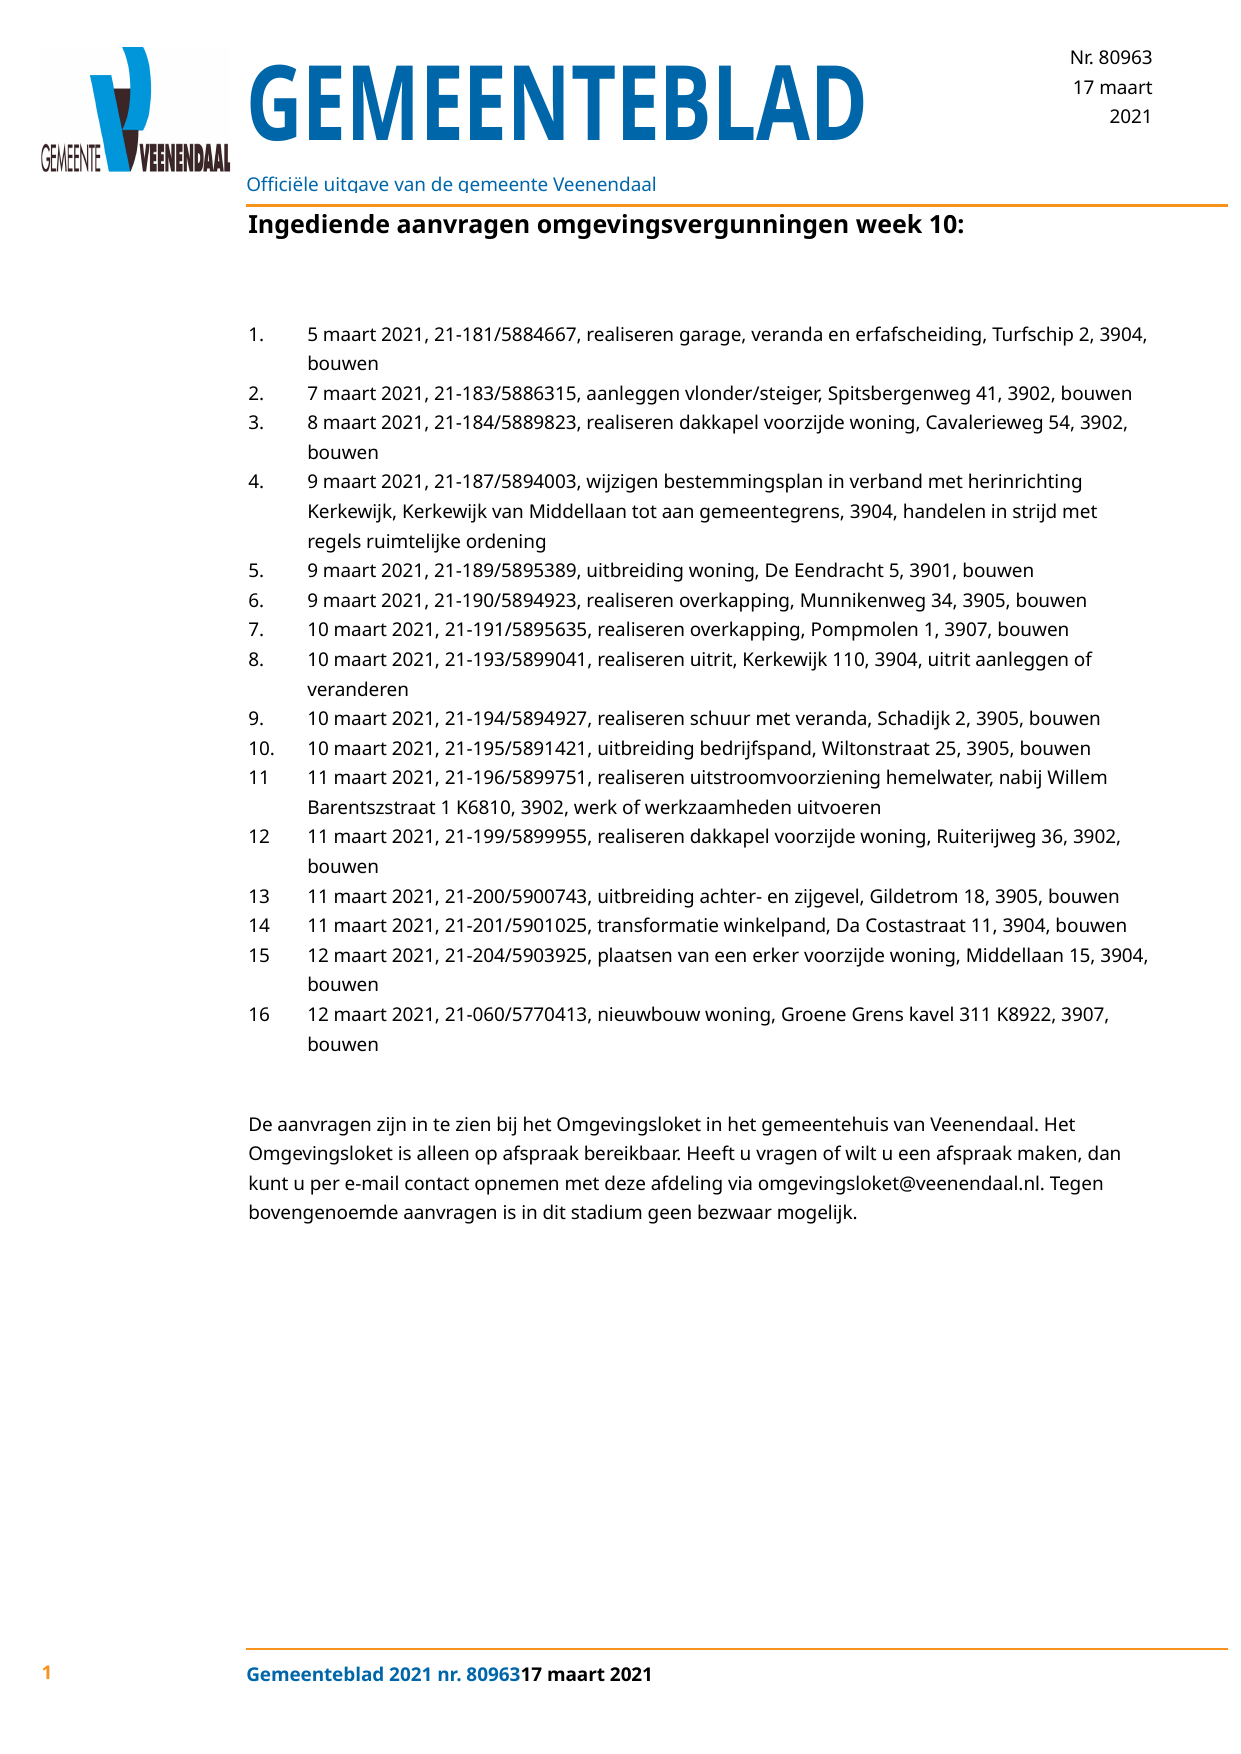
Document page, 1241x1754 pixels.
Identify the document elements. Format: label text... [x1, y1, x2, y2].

list 9 maart 2021, 21-190/5894923, realiseren overkapping, Munnikenweg 34, 3905, bouwen [248, 587, 1152, 613]
list 11 maart 2021, 21-201/5901025, transformatie winkelpand, Da Costastraat 11, 3904, bouwen [248, 912, 1152, 938]
picture [41, 47, 130, 172]
text Ingediende aanvragen omgevingsvergunningen week 10: [248, 207, 1152, 241]
list 9 maart 2021, 21-189/5895389, uitbreiding woning, De Eendracht 5, 3901, bouwen [248, 557, 1152, 583]
list 11 maart 2021, 21-200/5900743, uitbreiding achter- en zijgevel, Gildetrom 18, 3905, bouwen [248, 883, 1152, 908]
list 12 maart 2021, 21-204/5903925, plaatsen van een erker voorzijde woning, Middellaan 15, 3904, bouwen [248, 942, 1152, 997]
text De aanvragen zijn in te zien bij het Omgevingsloket in het gemeentehuis van Veenendaal. Het Omgevingsloket is alleen op afspraak bereikbaar. Heeft u vragen of wilt u een afspraak maken, dan kunt u per e-mail contact opnemen met deze afdeling via omgevingsloket@veenendaal.nl. Tegen bovengenoemde aanvragen is in dit stadium geen bezwaar mogelijk. [248, 1111, 1152, 1225]
list 8 maart 2021, 21-184/5889823, realiseren dakkapel voorzijde woning, Cavalerieweg 54, 3902, bouwen [248, 409, 1152, 465]
list 10 maart 2021, 21-194/5894927, realiseren schuur met veranda, Schadijk 2, 3905, bouwen [248, 705, 1152, 731]
picture [123, 47, 231, 172]
list 11 maart 2021, 21-199/5899955, realiseren dakkapel voorzijde woning, Ruiterijweg 36, 3902, bouwen [248, 824, 1152, 879]
list 10 maart 2021, 21-195/5891421, uitbreiding bedrijfspand, Wiltonstraat 25, 3905, bouwen [248, 735, 1152, 761]
list 12 maart 2021, 21-060/5770413, nieuwbouw woning, Groene Grens kavel 311 K8922, 3907, bouwen [248, 1001, 1152, 1056]
list 11 maart 2021, 21-196/5899751, realiseren uitstroomvoorziening hemelwater, nabij Willem Barentszstraat 1 K6810, 3902, werk of werkzaamheden uitvoeren [248, 764, 1152, 820]
list 5 maart 2021, 21-181/5884667, realiseren garage, veranda en erfafscheiding, Turfschip 2, 3904, bouwen [248, 321, 1152, 376]
list 10 maart 2021, 21-193/5899041, realiseren uitrit, Kerkewijk 110, 3904, uitrit aanleggen of veranderen [248, 646, 1152, 701]
list 7 maart 2021, 21-183/5886315, aanleggen vlonder/steiger, Spitsbergenweg 41, 3902, bouwen [248, 380, 1152, 406]
list 9 maart 2021, 21-187/5894003, wijzigen bestemmingsplan in verband met herinrichting Kerkewijk, Kerkewijk van Middellaan tot aan gemeentegrens, 3904, handelen in strijd met regels ruimtelijke ordening [248, 469, 1152, 553]
list 10 maart 2021, 21-191/5895635, realiseren overkapping, Pompmolen 1, 3907, bouwen [248, 617, 1152, 642]
